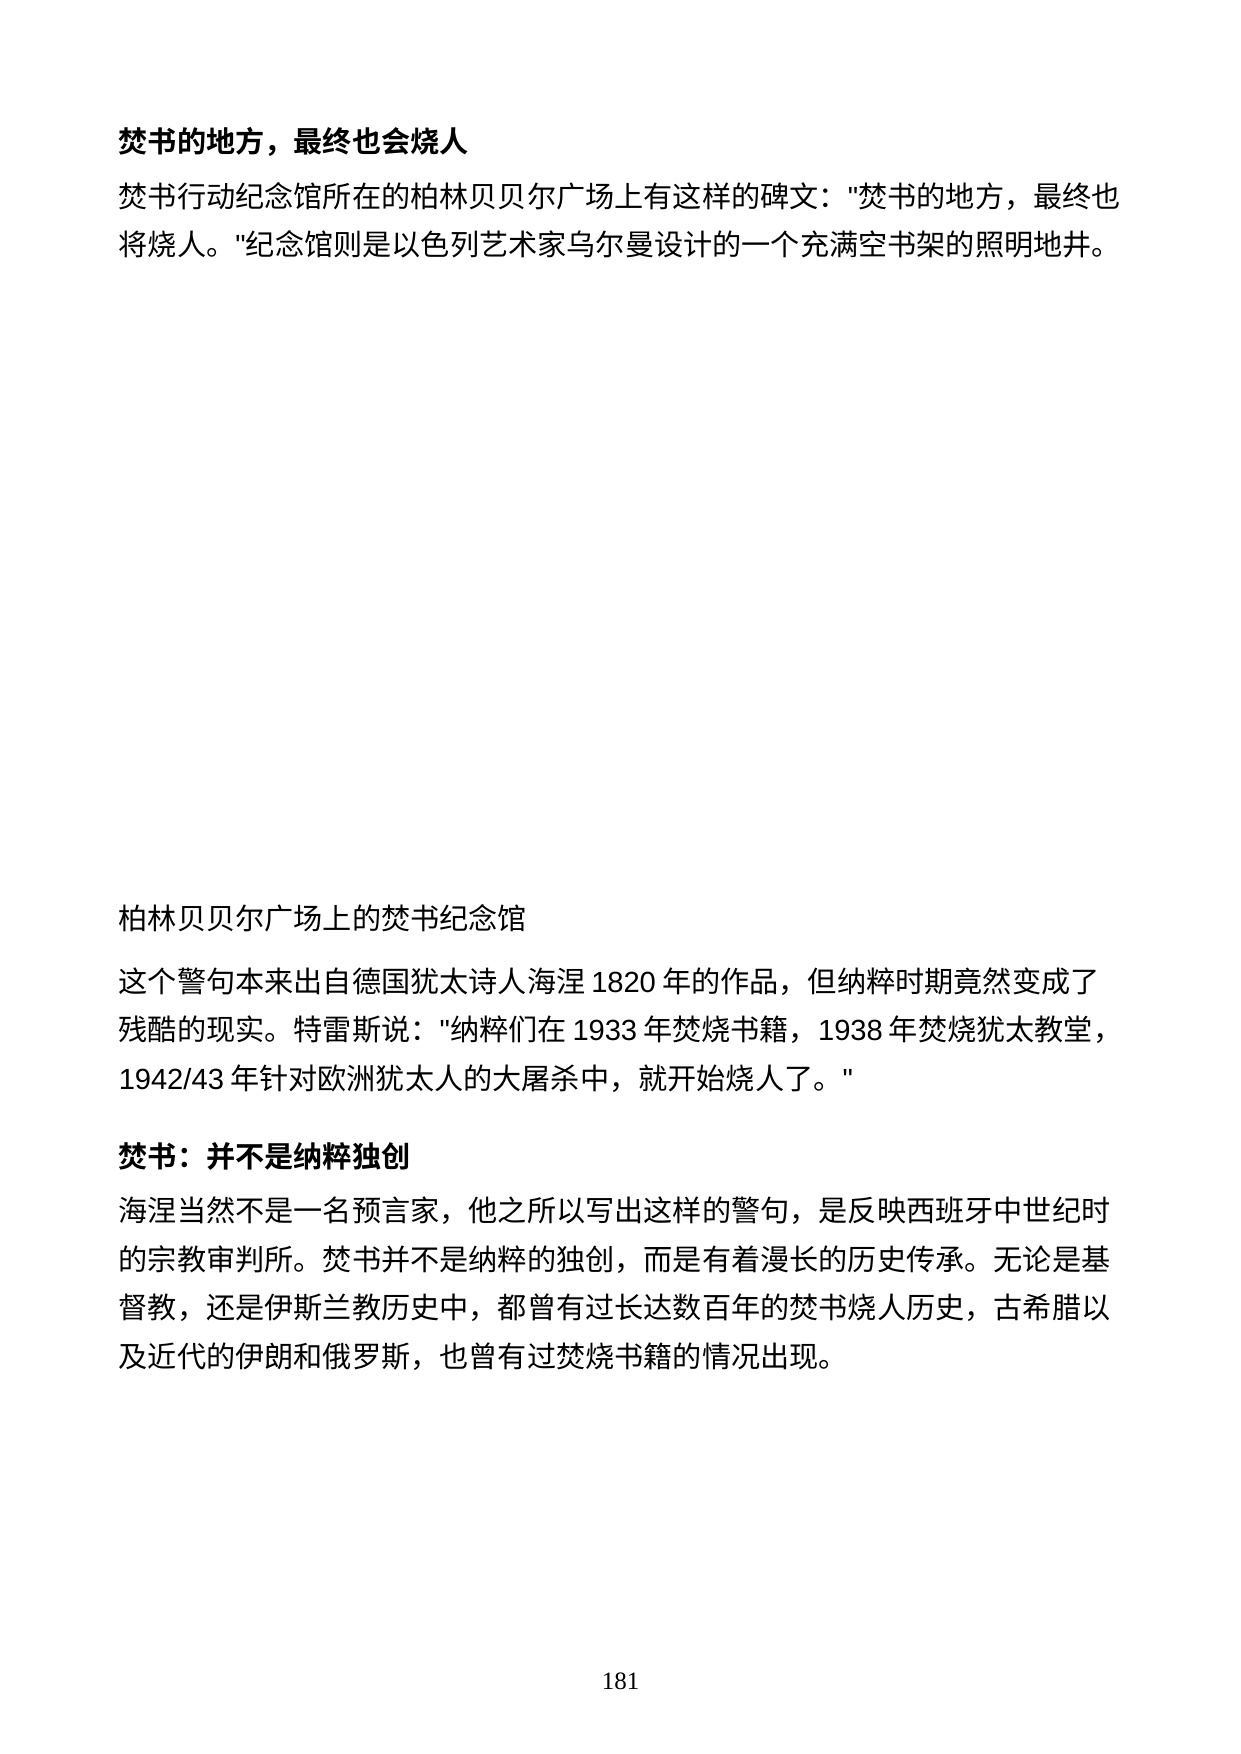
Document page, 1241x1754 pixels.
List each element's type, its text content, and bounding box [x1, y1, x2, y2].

text 这个警句本来出自德国犹太诗人海涅1820年的作品，但纳粹时期竟然变成了残酷的现实。特雷斯说："纳粹们在1933年焚烧书籍，1938年焚烧犹太教堂，1942/43年针对欧洲犹太人的大屠杀中，就开始烧人了。" [118, 958, 1122, 1098]
text 柏林贝贝尔广场上的焚书纪念馆 [118, 895, 1122, 937]
text 海涅当然不是一名预言家，他之所以写出这样的警句，是反映西班牙中世纪时的宗教审判所。焚书并不是纳粹的独创，而是有着漫长的历史传承。无论是基督教，还是伊斯兰教历史中，都曾有过长达数百年的焚书烧人历史，古希腊以及近代的伊朗和俄罗斯，也曾有过焚烧书籍的情况出现。 [118, 1188, 1122, 1376]
subtitle 焚书：并不是纳粹独创 [118, 1133, 1122, 1175]
subtitle 焚书的地方，最终也会烧人 [118, 118, 1122, 161]
text 焚书行动纪念馆所在的柏林贝贝尔广场上有这样的碑文："焚书的地方，最终也将烧人。"纪念馆则是以色列艺术家乌尔曼设计的一个充满空书架的照明地井。 [118, 173, 1122, 264]
